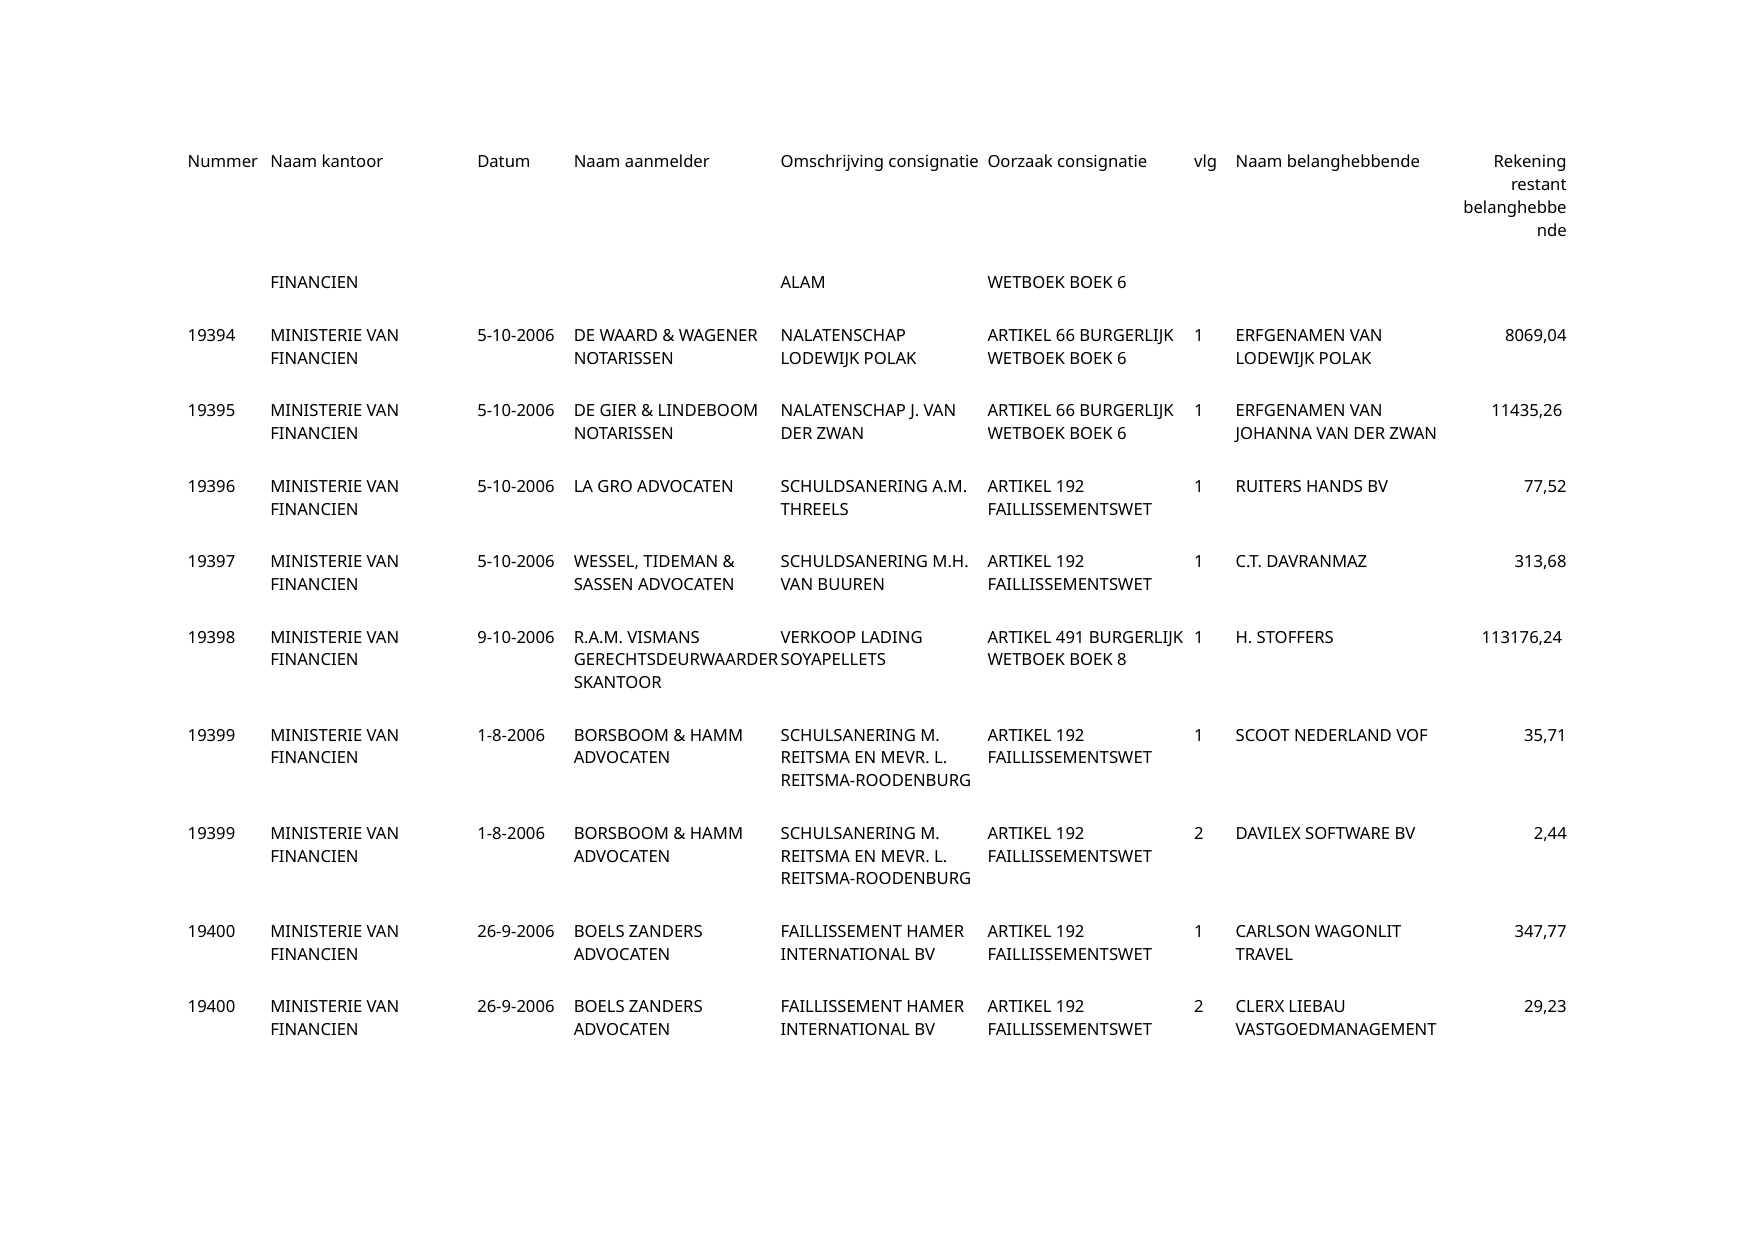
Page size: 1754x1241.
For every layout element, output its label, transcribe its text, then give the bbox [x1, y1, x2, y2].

table_cell R.A.M. VISMANS GERECHTSDEURWAARDERSKANTOOR [574, 625, 780, 723]
table_cell ARTIKEL 192 FAILLISSEMENTSWET [987, 995, 1194, 1070]
table_cell SCHULSANERING M. REITSMA EN MEVR. L. REITSMA-ROODENBURG [780, 723, 987, 821]
table_cell BORSBOOM & HAMM ADVOCATEN [574, 723, 780, 821]
table_cell 9-10-2006 [477, 625, 573, 723]
table_cell 5-10-2006 [477, 324, 573, 399]
table_header Naam belanghebbende [1235, 150, 1456, 271]
table_cell 19399 [188, 723, 270, 821]
table_header Omschrijving consignatie [780, 150, 987, 271]
table_cell [1235, 271, 1456, 323]
table_cell 113176,24 [1456, 625, 1566, 723]
table_cell SCOOT NEDERLAND VOF [1235, 723, 1456, 821]
table_cell MINISTERIE VAN FINANCIEN [270, 723, 477, 821]
table_header vlg [1194, 150, 1235, 271]
table_cell LA GRO ADVOCATEN [574, 474, 780, 550]
table_cell 2,44 [1456, 821, 1566, 919]
table_cell WETBOEK BOEK 6 [987, 271, 1194, 323]
table_cell 5-10-2006 [477, 399, 573, 474]
table_cell 313,68 [1456, 550, 1566, 625]
table_cell 2 [1194, 995, 1235, 1070]
table_cell 1-8-2006 [477, 821, 573, 919]
table_cell 19398 [188, 625, 270, 723]
table_cell BORSBOOM & HAMM ADVOCATEN [574, 821, 780, 919]
table_cell 8069,04 [1456, 324, 1566, 399]
table_cell FAILLISSEMENT HAMER INTERNATIONAL BV [780, 920, 987, 995]
table_header Naam kantoor [270, 150, 477, 271]
table_cell 19400 [188, 920, 270, 995]
table_cell 1 [1194, 324, 1235, 399]
table_cell FAILLISSEMENT HAMER INTERNATIONAL BV [780, 995, 987, 1070]
table_cell NALATENSCHAP LODEWIJK POLAK [780, 324, 987, 399]
table_header Naam aanmelder [574, 150, 780, 271]
table_cell 1 [1194, 920, 1235, 995]
table_cell 1 [1194, 550, 1235, 625]
table_cell 1 [1194, 723, 1235, 821]
table_cell [1456, 271, 1566, 323]
table_cell RUITERS HANDS BV [1235, 474, 1456, 550]
table_cell WESSEL, TIDEMAN & SASSEN ADVOCATEN [574, 550, 780, 625]
table_cell 19397 [188, 550, 270, 625]
table_cell DE WAARD & WAGENER NOTARISSEN [574, 324, 780, 399]
table_cell ARTIKEL 192 FAILLISSEMENTSWET [987, 723, 1194, 821]
table_cell 1-8-2006 [477, 723, 573, 821]
table_cell BOELS ZANDERS ADVOCATEN [574, 920, 780, 995]
table_cell MINISTERIE VAN FINANCIEN [270, 995, 477, 1070]
table_cell MINISTERIE VAN FINANCIEN [270, 920, 477, 995]
table_cell MINISTERIE VAN FINANCIEN [270, 821, 477, 919]
table_cell MINISTERIE VAN FINANCIEN [270, 625, 477, 723]
table_cell 19396 [188, 474, 270, 550]
table_cell ARTIKEL 192 FAILLISSEMENTSWET [987, 550, 1194, 625]
table_cell MINISTERIE VAN FINANCIEN [270, 399, 477, 474]
table_cell DAVILEX SOFTWARE BV [1235, 821, 1456, 919]
table_cell 26-9-2006 [477, 920, 573, 995]
table_cell 19400 [188, 995, 270, 1070]
table_cell 19399 [188, 821, 270, 919]
table_cell 1 [1194, 625, 1235, 723]
table_cell 19395 [188, 399, 270, 474]
table_header Oorzaak consignatie [987, 150, 1194, 271]
table_cell NALATENSCHAP J. VAN DER ZWAN [780, 399, 987, 474]
table_cell [574, 271, 780, 323]
table_cell 77,52 [1456, 474, 1566, 550]
table_cell SCHULDSANERING A.M. THREELS [780, 474, 987, 550]
table_cell ARTIKEL 66 BURGERLIJK WETBOEK BOEK 6 [987, 324, 1194, 399]
table_cell MINISTERIE VAN FINANCIEN [270, 474, 477, 550]
table_cell CLERX LIEBAU VASTGOEDMANAGEMENT [1235, 995, 1456, 1070]
table_cell VERKOOP LADING SOYAPELLETS [780, 625, 987, 723]
table_cell 347,77 [1456, 920, 1566, 995]
table_cell CARLSON WAGONLIT TRAVEL [1235, 920, 1456, 995]
table_cell 29,23 [1456, 995, 1566, 1070]
table_cell BOELS ZANDERS ADVOCATEN [574, 995, 780, 1070]
table_cell SCHULDSANERING M.H. VAN BUUREN [780, 550, 987, 625]
table_cell 26-9-2006 [477, 995, 573, 1070]
table_cell [188, 271, 270, 323]
table_cell MINISTERIE VAN FINANCIEN [270, 550, 477, 625]
table_cell FINANCIEN [270, 271, 477, 323]
table_cell C.T. DAVRANMAZ [1235, 550, 1456, 625]
table_cell [1194, 271, 1235, 323]
table_cell 1 [1194, 399, 1235, 474]
table_cell ARTIKEL 192 FAILLISSEMENTSWET [987, 920, 1194, 995]
table_header Rekening restant belanghebbende [1456, 150, 1566, 271]
table_cell 2 [1194, 821, 1235, 919]
table_cell SCHULSANERING M. REITSMA EN MEVR. L. REITSMA-ROODENBURG [780, 821, 987, 919]
table_cell H. STOFFERS [1235, 625, 1456, 723]
table_cell DE GIER & LINDEBOOM NOTARISSEN [574, 399, 780, 474]
table_cell [477, 271, 573, 323]
table_cell 1 [1194, 474, 1235, 550]
table_cell ERFGENAMEN VAN LODEWIJK POLAK [1235, 324, 1456, 399]
table_cell 19394 [188, 324, 270, 399]
table_cell 35,71 [1456, 723, 1566, 821]
table_cell ARTIKEL 491 BURGERLIJK WETBOEK BOEK 8 [987, 625, 1194, 723]
table_cell MINISTERIE VAN FINANCIEN [270, 324, 477, 399]
table_cell 5-10-2006 [477, 550, 573, 625]
table_header Nummer [188, 150, 270, 271]
table_cell ARTIKEL 192 FAILLISSEMENTSWET [987, 821, 1194, 919]
table_cell ARTIKEL 192 FAILLISSEMENTSWET [987, 474, 1194, 550]
table_header Datum [477, 150, 573, 271]
table_cell ARTIKEL 66 BURGERLIJK WETBOEK BOEK 6 [987, 399, 1194, 474]
table_cell 5-10-2006 [477, 474, 573, 550]
table_cell ALAM [780, 271, 987, 323]
table_cell ERFGENAMEN VAN JOHANNA VAN DER ZWAN [1235, 399, 1456, 474]
table_cell 11435,26 [1456, 399, 1566, 474]
